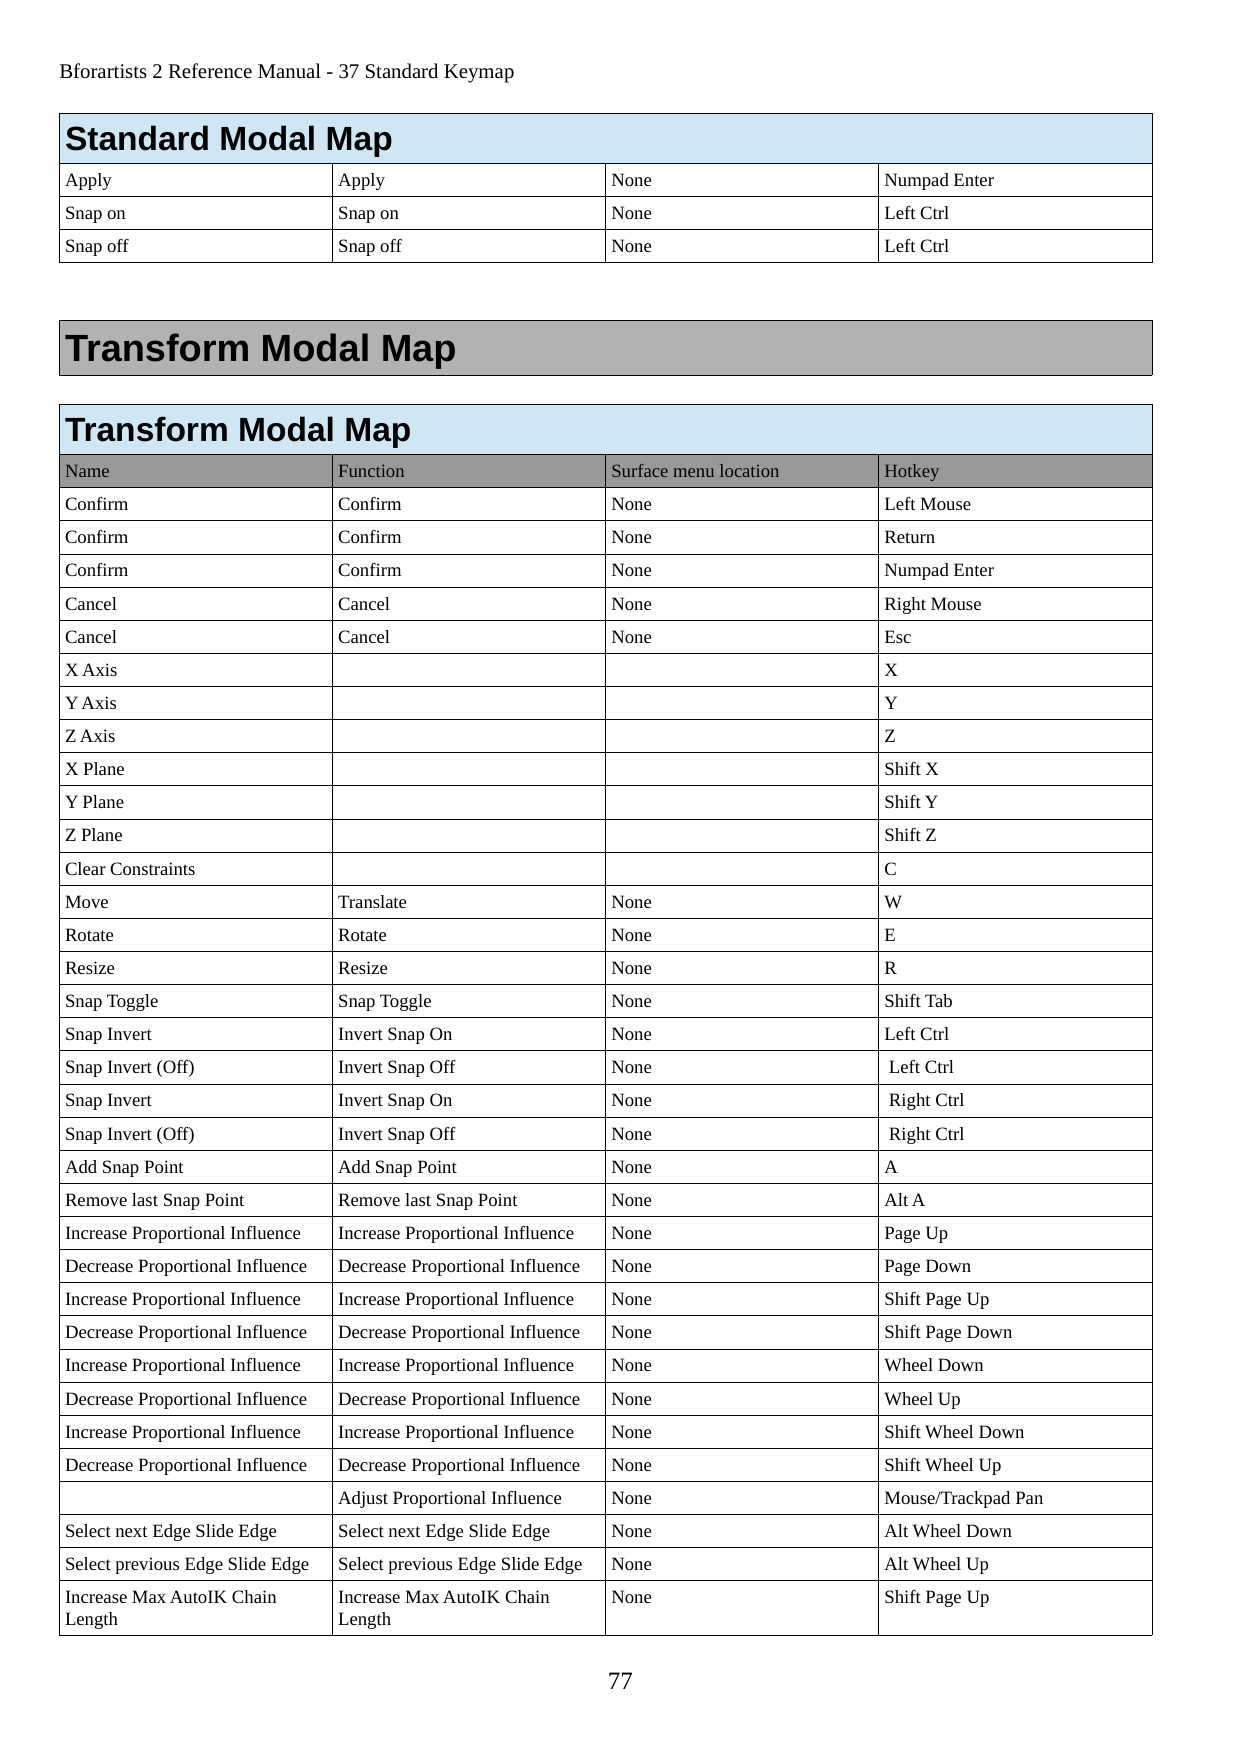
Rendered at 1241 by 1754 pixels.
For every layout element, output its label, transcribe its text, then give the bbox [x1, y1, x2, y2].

table_cell [333, 786, 605, 818]
table_cell Left Ctrl [879, 230, 1152, 262]
table_cell Y Plane [60, 786, 332, 818]
table_cell None [606, 1217, 878, 1249]
table_cell Adjust Proportional Influence [333, 1482, 605, 1514]
table_cell None [606, 1548, 878, 1580]
table_cell Cancel [333, 588, 605, 620]
table_cell Confirm [333, 488, 605, 520]
table_cell Remove last Snap Point [60, 1184, 332, 1216]
table_cell None [606, 164, 878, 196]
table_cell Confirm [333, 521, 605, 553]
table_cell X [879, 654, 1152, 686]
table_cell Add Snap Point [333, 1151, 605, 1183]
table_cell Apply [333, 164, 605, 196]
table_cell X Axis [60, 654, 332, 686]
table_cell Decrease Proportional Influence [333, 1250, 605, 1282]
table_cell Remove last Snap Point [333, 1184, 605, 1216]
table_cell C [879, 853, 1152, 885]
table_cell Hotkey [879, 455, 1152, 487]
table_cell Shift Z [879, 820, 1152, 852]
table_cell None [606, 1085, 878, 1117]
table_cell Z Axis [60, 720, 332, 752]
table_header Standard Modal Map [60, 114, 1152, 163]
table_cell Snap Invert [60, 1085, 332, 1117]
table_cell A [879, 1151, 1152, 1183]
table_cell None [606, 1118, 878, 1150]
table_cell Rotate [60, 919, 332, 951]
table_cell Clear Constraints [60, 853, 332, 885]
table_cell Snap Toggle [60, 985, 332, 1017]
table_cell [333, 820, 605, 852]
table_cell Decrease Proportional Influence [60, 1383, 332, 1415]
table_cell Mouse/Trackpad Pan [879, 1482, 1152, 1514]
table_cell Snap Invert (Off) [60, 1118, 332, 1150]
table_cell Numpad Enter [879, 555, 1152, 587]
table_cell Right Ctrl [879, 1118, 1152, 1150]
table_cell Shift Page Up [879, 1581, 1152, 1635]
table_cell None [606, 1350, 878, 1382]
table_cell Return [879, 521, 1152, 553]
table_cell None [606, 1449, 878, 1481]
table_cell Snap off [60, 230, 332, 262]
table_cell [606, 786, 878, 818]
table_cell Resize [333, 952, 605, 984]
table_cell Increase Proportional Influence [60, 1350, 332, 1382]
table_cell None [606, 621, 878, 653]
table_cell Decrease Proportional Influence [333, 1316, 605, 1348]
table_cell Select previous Edge Slide Edge [60, 1548, 332, 1580]
table_cell [333, 853, 605, 885]
table_cell Confirm [333, 555, 605, 587]
table_cell Rotate [333, 919, 605, 951]
table_cell Apply [60, 164, 332, 196]
table_cell Increase Proportional Influence [60, 1416, 332, 1448]
table_cell Add Snap Point [60, 1151, 332, 1183]
table_cell Page Down [879, 1250, 1152, 1282]
table_cell Invert Snap On [333, 1085, 605, 1117]
table_cell None [606, 1383, 878, 1415]
table_cell [333, 687, 605, 719]
table_cell [333, 753, 605, 785]
table_cell Page Up [879, 1217, 1152, 1249]
table_cell None [606, 555, 878, 587]
table_cell None [606, 588, 878, 620]
table_cell Increase Max AutoIK Chain Length [60, 1581, 332, 1635]
table_cell None [606, 919, 878, 951]
table_cell None [606, 1283, 878, 1315]
table_cell Confirm [60, 521, 332, 553]
table_cell Name [60, 455, 332, 487]
table_cell Shift Page Down [879, 1316, 1152, 1348]
table_cell Cancel [333, 621, 605, 653]
table_cell None [606, 1250, 878, 1282]
table_cell Left Ctrl [879, 197, 1152, 229]
table_cell Numpad Enter [879, 164, 1152, 196]
table_cell Increase Proportional Influence [60, 1217, 332, 1249]
table_cell Increase Proportional Influence [333, 1416, 605, 1448]
table_cell X Plane [60, 753, 332, 785]
table_cell Snap Invert (Off) [60, 1051, 332, 1083]
table_cell Cancel [60, 621, 332, 653]
table_cell [606, 820, 878, 852]
table_cell [606, 753, 878, 785]
table_cell Move [60, 886, 332, 918]
table_cell Increase Proportional Influence [333, 1350, 605, 1382]
table_header Transform Modal Map [60, 405, 1152, 454]
table_cell Snap on [60, 197, 332, 229]
table_cell Confirm [60, 555, 332, 587]
table_cell Select next Edge Slide Edge [60, 1515, 332, 1547]
table_cell Snap Toggle [333, 985, 605, 1017]
table_cell None [606, 488, 878, 520]
table_cell None [606, 886, 878, 918]
table_cell Alt A [879, 1184, 1152, 1216]
table_cell None [606, 1051, 878, 1083]
table_cell Wheel Down [879, 1350, 1152, 1382]
table_cell Shift X [879, 753, 1152, 785]
table_cell Invert Snap Off [333, 1051, 605, 1083]
table_cell Increase Proportional Influence [60, 1283, 332, 1315]
table_cell Shift Wheel Down [879, 1416, 1152, 1448]
table_cell Invert Snap On [333, 1018, 605, 1050]
table_cell None [606, 230, 878, 262]
table_cell Decrease Proportional Influence [60, 1316, 332, 1348]
table_cell Select previous Edge Slide Edge [333, 1548, 605, 1580]
table_cell Decrease Proportional Influence [60, 1449, 332, 1481]
table_cell Left Mouse [879, 488, 1152, 520]
table_cell Right Ctrl [879, 1085, 1152, 1117]
table_cell Shift Wheel Up [879, 1449, 1152, 1481]
table_cell None [606, 1482, 878, 1514]
table_cell Shift Tab [879, 985, 1152, 1017]
table_cell Z Plane [60, 820, 332, 852]
table_cell Z [879, 720, 1152, 752]
table_cell None [606, 1184, 878, 1216]
table_cell Y [879, 687, 1152, 719]
table_header Transform Modal Map [60, 321, 1152, 375]
table_cell Cancel [60, 588, 332, 620]
table_cell Right Mouse [879, 588, 1152, 620]
table_cell Snap off [333, 230, 605, 262]
table_cell None [606, 197, 878, 229]
table_cell Invert Snap Off [333, 1118, 605, 1150]
table_cell [606, 853, 878, 885]
table_cell Left Ctrl [879, 1018, 1152, 1050]
table_cell E [879, 919, 1152, 951]
table_cell Alt Wheel Down [879, 1515, 1152, 1547]
table_cell None [606, 521, 878, 553]
table_cell Function [333, 455, 605, 487]
table_cell Esc [879, 621, 1152, 653]
table_cell Wheel Up [879, 1383, 1152, 1415]
table_cell [606, 654, 878, 686]
table_cell Increase Proportional Influence [333, 1283, 605, 1315]
table_cell Select next Edge Slide Edge [333, 1515, 605, 1547]
table_cell None [606, 952, 878, 984]
table_cell Confirm [60, 488, 332, 520]
table_cell [333, 654, 605, 686]
table_cell Shift Page Up [879, 1283, 1152, 1315]
table_cell None [606, 1018, 878, 1050]
table_cell Surface menu location [606, 455, 878, 487]
table_cell Shift Y [879, 786, 1152, 818]
table_cell None [606, 1416, 878, 1448]
table_cell None [606, 985, 878, 1017]
table_cell Decrease Proportional Influence [333, 1383, 605, 1415]
table_cell [60, 1482, 332, 1514]
table_cell None [606, 1316, 878, 1348]
table_cell Snap Invert [60, 1018, 332, 1050]
table_cell Decrease Proportional Influence [60, 1250, 332, 1282]
table_cell Left Ctrl [879, 1051, 1152, 1083]
table_cell None [606, 1581, 878, 1635]
table_cell [606, 720, 878, 752]
table_cell Snap on [333, 197, 605, 229]
table_cell W [879, 886, 1152, 918]
table_cell Decrease Proportional Influence [333, 1449, 605, 1481]
table_cell Y Axis [60, 687, 332, 719]
table_cell Increase Max AutoIK Chain Length [333, 1581, 605, 1635]
table_cell None [606, 1515, 878, 1547]
table_cell Resize [60, 952, 332, 984]
table_cell Translate [333, 886, 605, 918]
table_cell [606, 687, 878, 719]
table_cell Alt Wheel Up [879, 1548, 1152, 1580]
table_cell R [879, 952, 1152, 984]
table_cell [333, 720, 605, 752]
table_cell Increase Proportional Influence [333, 1217, 605, 1249]
table_cell None [606, 1151, 878, 1183]
